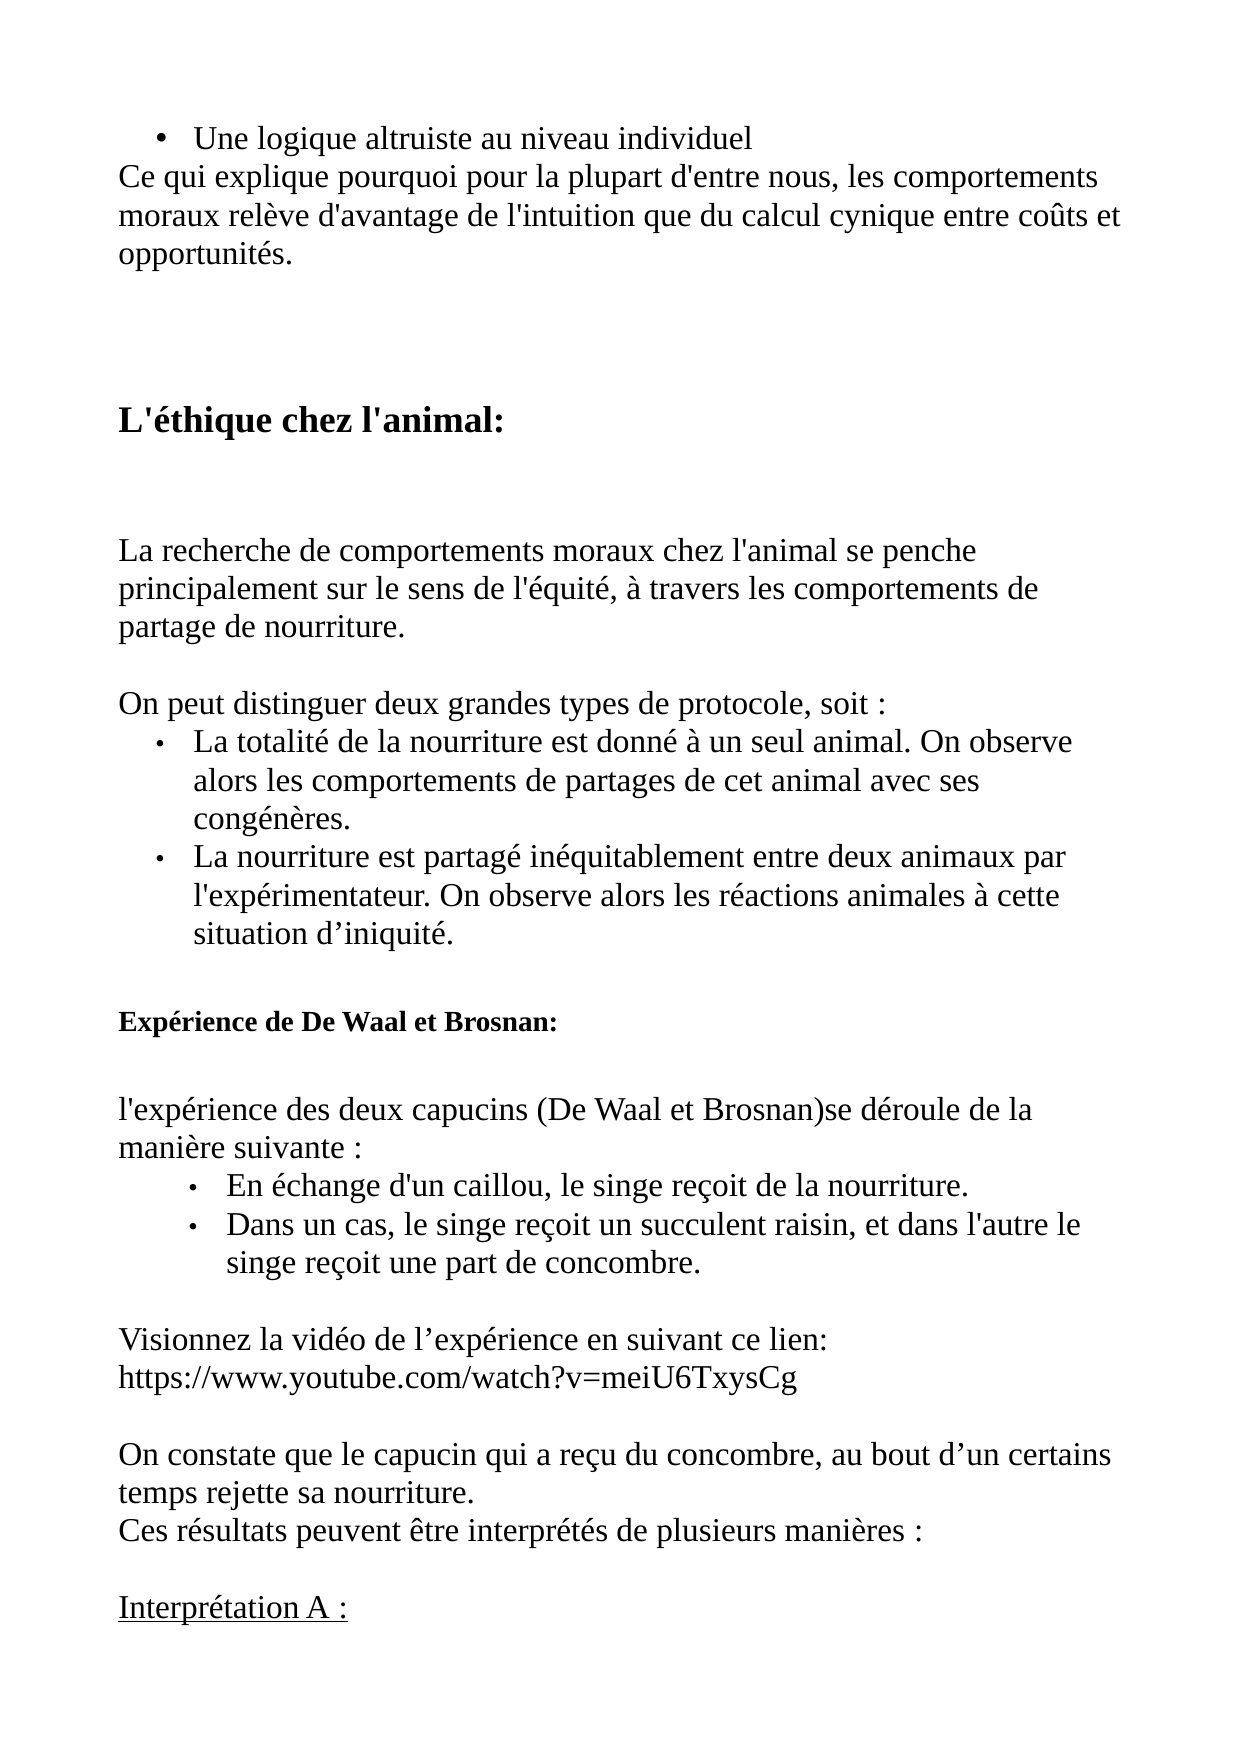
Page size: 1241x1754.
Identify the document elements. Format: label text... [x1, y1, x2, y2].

list La nourriture est partagé inéquitablement entre deux animaux par l'expérimentateur. On observe alors les réactions animales à cette situation d’iniquité. [156, 837, 1122, 952]
text On constate que le capucin qui a reçu du concombre, au bout d’un certains temps rejette sa nourriture. [118, 1434, 1122, 1511]
subtitle Expérience de De Waal et Brosnan: [118, 1004, 1122, 1038]
text On peut distinguer deux grandes types de protocole, soit : [118, 683, 1122, 722]
subtitle L'éthique chez l'animal: [118, 398, 1122, 441]
list En échange d'un caillou, le singe reçoit de la nourriture. [188, 1166, 1122, 1204]
text Ce qui explique pourquoi pour la plupart d'entre nous, les comportements moraux relève d'avantage de l'intuition que du calcul cynique entre coûts et opportunités. [118, 156, 1122, 271]
text l'expérience des deux capucins (De Waal et Brosnan)se déroule de la manière suivante : [118, 1089, 1122, 1166]
text Interprétation A : [118, 1587, 1122, 1626]
text La recherche de comportements moraux chez l'animal se penche principalement sur le sens de l'équité, à travers les comportements de partage de nourriture. [118, 530, 1122, 645]
text Visionnez la vidéo de l’expérience en suivant ce lien: https://www.youtube.com/watch?v=meiU6TxysCg [118, 1319, 1122, 1396]
list Dans un cas, le singe reçoit un succulent raisin, et dans l'autre le singe reçoit une part de concombre. [188, 1204, 1122, 1281]
list Une logique altruiste au niveau individuel [156, 118, 1122, 156]
list La totalité de la nourriture est donné à un seul animal. On observe alors les comportements de partages de cet animal avec ses congénères. [156, 722, 1122, 837]
text Ces résultats peuvent être interprétés de plusieurs manières : [118, 1511, 1122, 1549]
